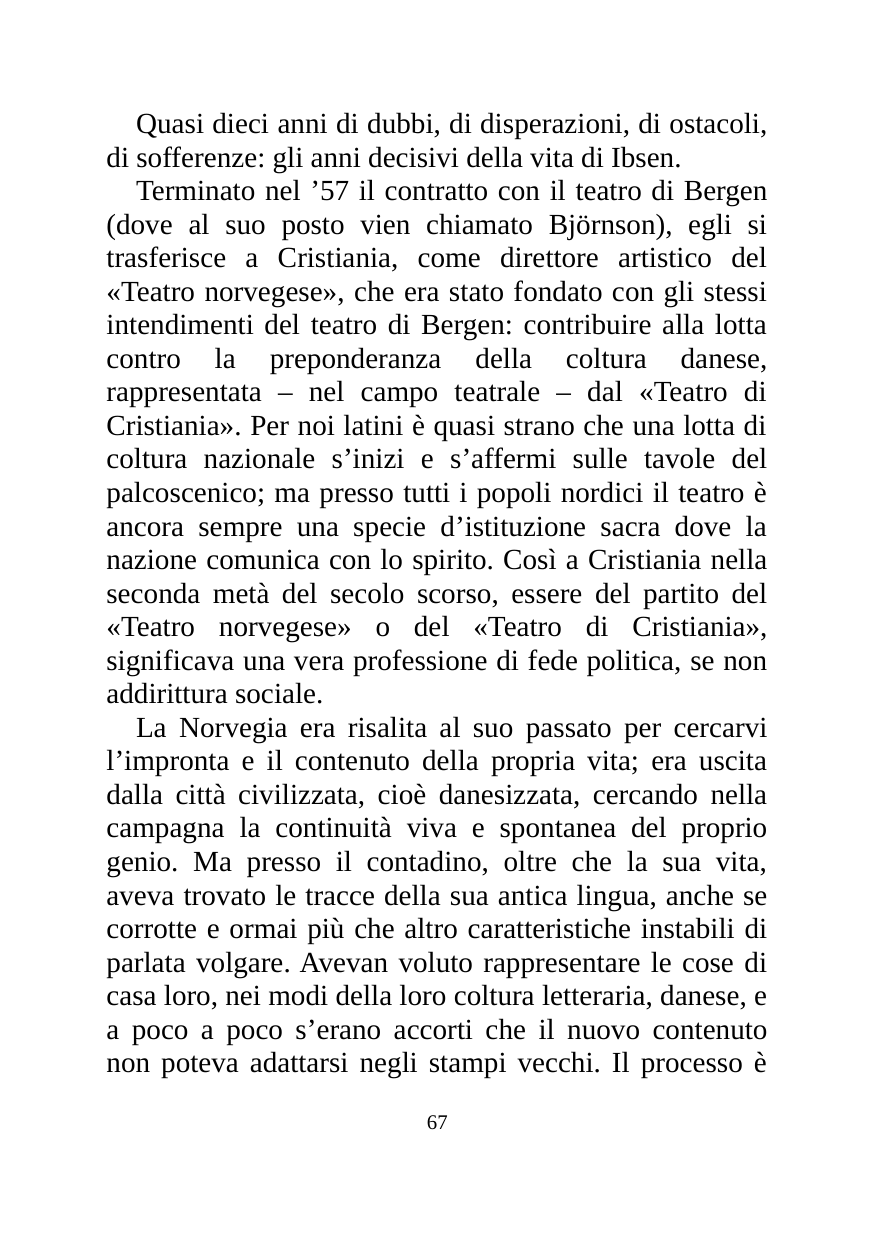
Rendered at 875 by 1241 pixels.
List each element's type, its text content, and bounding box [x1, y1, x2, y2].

text La Norvegia era risalita al suo passato per cercarvi l’impronta e il contenuto della propria vita; era uscita dalla città civilizzata, cioè danesizzata, cercando nella campagna la continuità viva e spontanea del proprio genio. Ma presso il contadino, oltre che la sua vita, aveva trovato le tracce della sua antica lingua, anche se corrotte e ormai più che altro caratteristiche instabili di parlata volgare. Avevan voluto rappresentare le cose di casa loro, nei modi della loro coltura letteraria, danese, e a poco a poco s’erano accorti che il nuovo contenuto non poteva adattarsi negli stampi vecchi. Il processo è [106, 710, 768, 1079]
text Quasi dieci anni di dubbi, di disperazioni, di ostacoli, di sofferenze: gli anni decisivi della vita di Ibsen. [106, 106, 768, 173]
text Terminato nel ’57 il contratto con il teatro di Bergen (dove al suo posto vien chiamato Björnson), egli si trasferisce a Cristiania, come direttore artistico del «Teatro norvegese», che era stato fondato con gli stessi intendimenti del teatro di Bergen: contribuire alla lotta contro la preponderanza della coltura danese, rappresentata – nel campo teatrale – dal «Teatro di Cristiania». Per noi latini è quasi strano che una lotta di coltura nazionale s’inizi e s’affermi sulle tavole del palcoscenico; ma presso tutti i popoli nordici il teatro è ancora sempre una specie d’istituzione sacra dove la nazione comunica con lo spirito. Così a Cristiania nella seconda metà del secolo scorso, essere del partito del «Teatro norvegese» o del «Teatro di Cristiania», significava una vera professione di fede politica, se non addirittura sociale. [106, 173, 768, 710]
